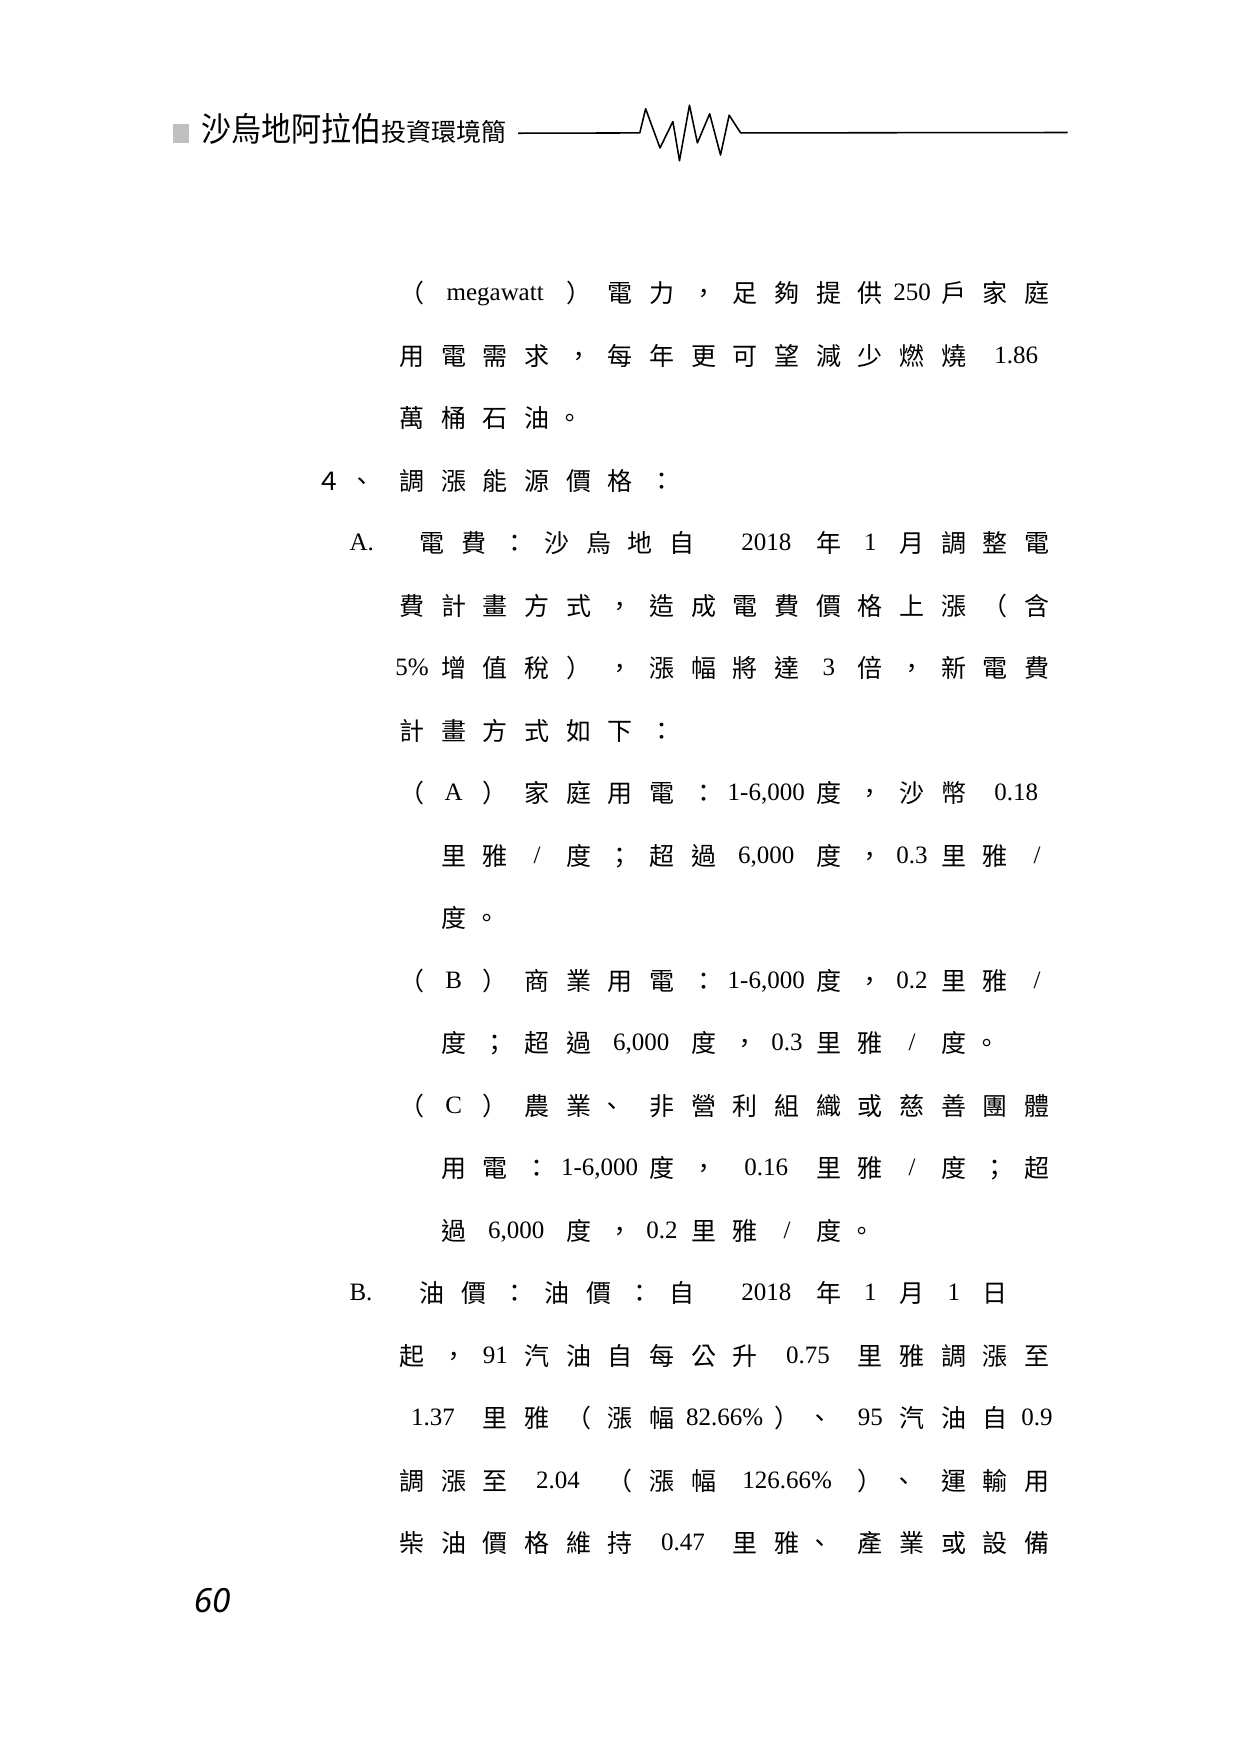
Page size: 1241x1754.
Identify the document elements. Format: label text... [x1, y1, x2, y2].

text （C）農業、非營利組織或慈善團體用電：1-6,000度，0.16里雅/度；超過6,000度，0.2里雅/度。 [367, 1063, 1058, 1250]
text （B）商業用電：1-6,000度，0.2里雅/度；超過6,000度，0.3里雅/度。 [367, 938, 1058, 1063]
text B. 油價：油價：自2018年1月1日起，91汽油自每公升0.75里雅調漲至1.37里雅（漲幅82.66%）、95汽油自0.9調漲至2.04（漲幅126.66%）、運輸用柴油價格維持0.47里雅、產業或設備 [330, 1250, 1058, 1563]
text ４、調漲能源價格： [281, 438, 1058, 500]
text （A）家庭用電：1-6,000度，沙幣0.18里雅/度；超過6,000度，0.3里雅/度。 [367, 750, 1058, 938]
text （megawatt）電力，足夠提供250戶家庭用電需求，每年更可望減少燃燒1.86萬桶石油。 [330, 250, 1058, 438]
text A. 電費：沙烏地自2018年1月調整電費計畫方式，造成電費價格上漲（含5%增值稅），漲幅將達3倍，新電費計畫方式如下： [330, 500, 1058, 750]
